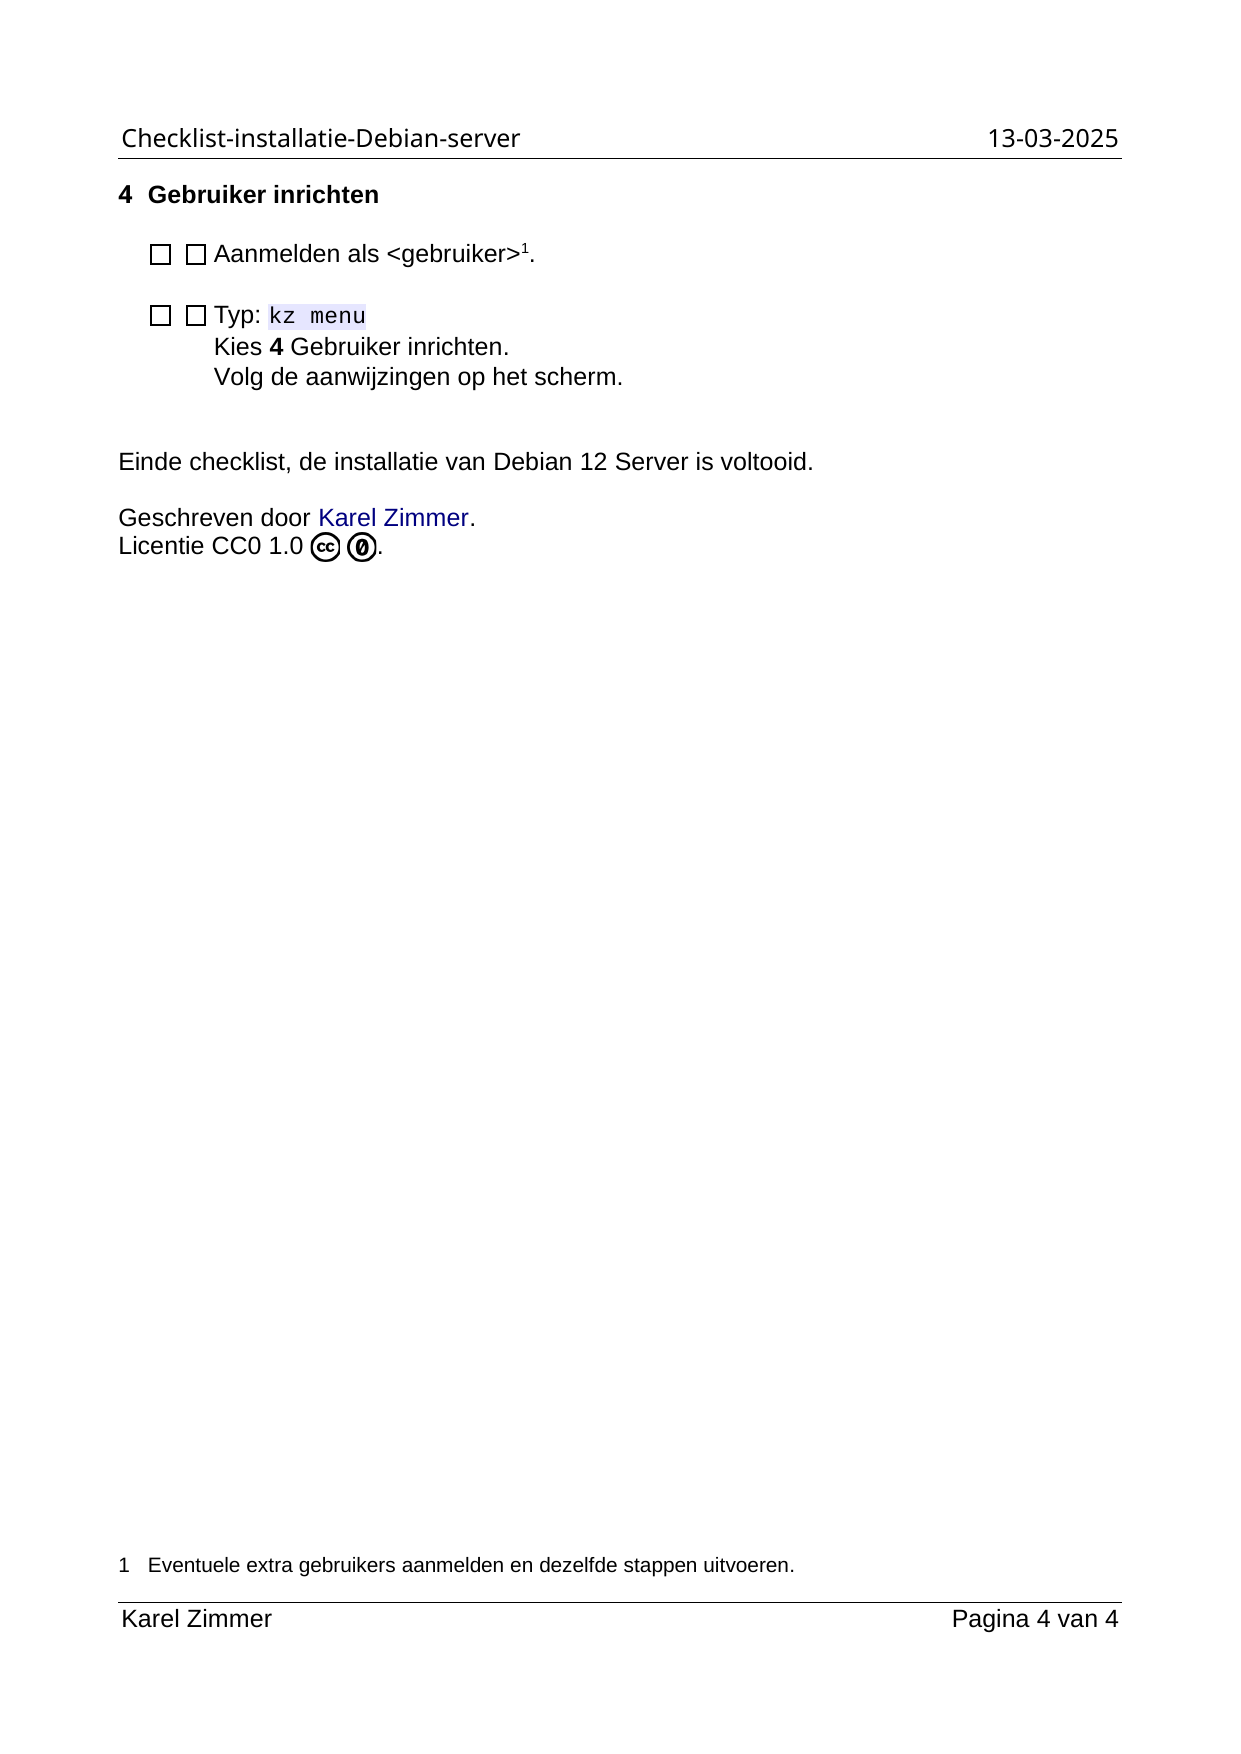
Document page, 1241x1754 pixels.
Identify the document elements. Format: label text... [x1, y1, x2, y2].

table_cell [177, 362, 213, 392]
table_cell [118, 362, 142, 392]
list Gebruiker inrichten [118, 177, 1122, 211]
table_cell [177, 269, 213, 300]
table_cell [142, 300, 177, 332]
table_cell [177, 332, 213, 362]
table_cell [142, 362, 177, 392]
table_cell [118, 269, 142, 300]
list . [377, 532, 1122, 562]
table_header [118, 239, 142, 269]
list Licentie CC0 1.0 [118, 532, 310, 562]
table_cell Volg de aanwijzingen op het scherm. [213, 362, 1122, 392]
table_cell [142, 269, 177, 300]
picture [310, 532, 340, 562]
table_header Aanmelden als <gebruiker>. [213, 239, 1122, 269]
table_cell [177, 300, 213, 332]
list Geschreven door Karel Zimmer. [118, 504, 1122, 532]
table_cell [118, 332, 142, 362]
text Einde checklist, de installatie van Debian 12 Server is voltooid. [118, 448, 1122, 476]
picture [347, 532, 377, 562]
table_cell Typ: kz menu [213, 300, 1122, 332]
table_header [142, 239, 177, 269]
table_cell [213, 269, 1122, 300]
table_cell Kies 4 Gebruiker inrichten. [213, 332, 1122, 362]
table_header [177, 239, 213, 269]
table_cell [142, 332, 177, 362]
table_cell [118, 300, 142, 332]
